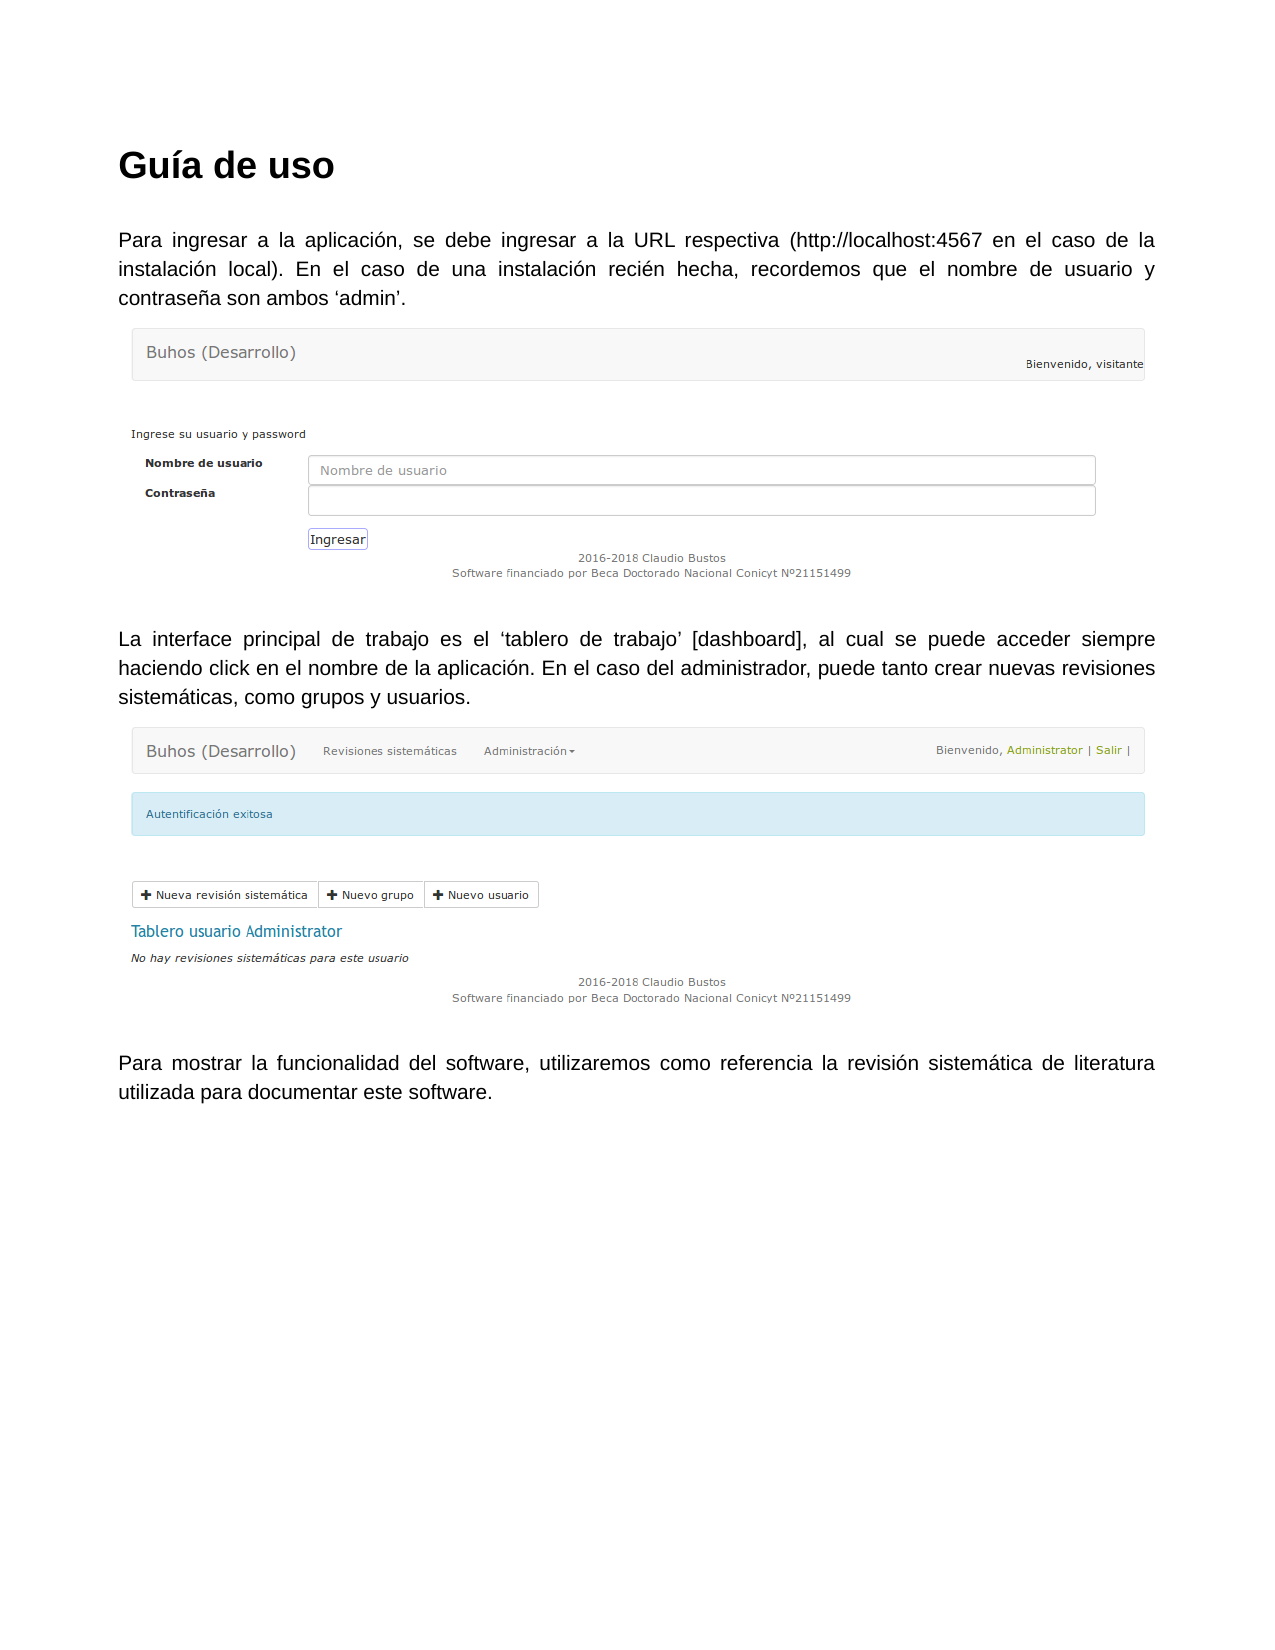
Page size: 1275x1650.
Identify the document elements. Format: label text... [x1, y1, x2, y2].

text Para mostrar la funcionalidad del software, utilizaremos como referencia la revisión sistemática de literatura utilizada para documentar este software. [118, 1051, 1157, 1103]
picture [118, 328, 1157, 579]
text Para ingresar a la aplicación, se debe ingresar a la URL respectiva (http://localhost:4567 en el caso de la instalación local). En el caso de una instalación recién hecha, recordemos que el nombre de usuario y contraseña son ambos ‘admin’. [118, 228, 1157, 309]
subtitle Guía de uso [118, 143, 1157, 187]
picture [118, 727, 1157, 1003]
text La interface principal de trabajo es el ‘tablero de trabajo’ [dashboard], al cual se puede acceder siempre haciendo click en el nombre de la aplicación. En el caso del administrador, puede tanto crear nuevas revisiones sistemáticas, como grupos y usuarios. [118, 627, 1157, 708]
